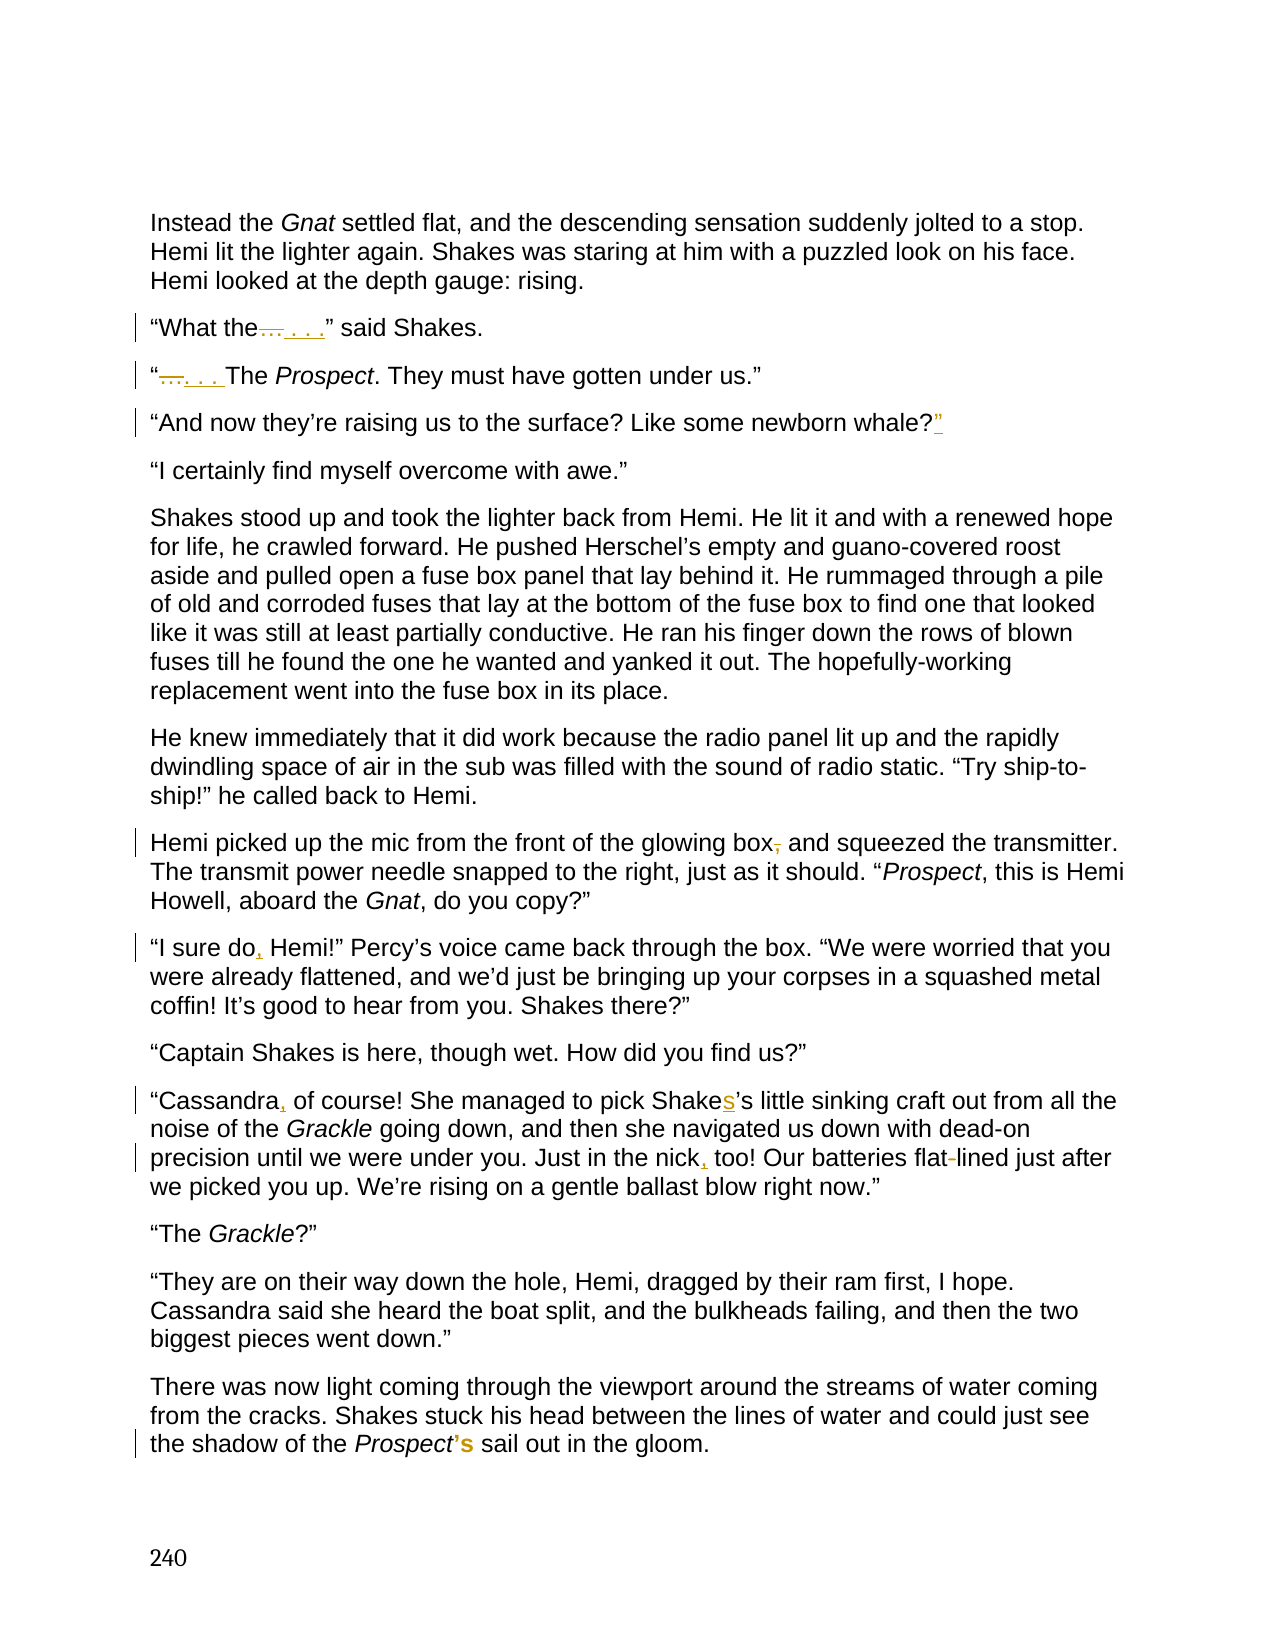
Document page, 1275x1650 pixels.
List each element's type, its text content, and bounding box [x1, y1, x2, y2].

text “They are on their way down the hole, Hemi, dragged by their ram first, I hope. Cassandra said she heard the boat split, and the bulkheads failing, and then the two biggest pieces went down.” [150, 1267, 1125, 1353]
text “Captain Shakes is here, though wet. How did you find us?” [150, 1038, 1125, 1067]
text He knew immediately that it did work because the radio panel lit up and the rapidly dwindling space of air in the sub was filled with the sound of radio static. “Try ship-to-ship!” he called back to Hemi. [150, 723, 1125, 809]
text “The Grackle?” [150, 1219, 1125, 1248]
text “Cassandra, of course! She managed to pick Shakes’s little sinking craft out from all the noise of the Grackle going down, and then she navigated us down with dead-on precision until we were under you. Just in the nick, too! Our batteries flatlined just after we picked you up. We’re rising on a gentle ballast blow right now.” [150, 1086, 1125, 1201]
text Hemi picked up the mic from the front of the glowing box and squeezed the transmitter. The transmit power needle snapped to the right, just as it should. “Prospect, this is Hemi Howell, aboard the Gnat, do you copy?” [150, 828, 1125, 914]
text Shakes stood up and took the lighter back from Hemi. He lit it and with a renewed hope for life, he crawled forward. He pushed Herschel’s empty and guano-covered roost aside and pulled open a fuse box panel that lay behind it. He rummaged through a pile of old and corroded fuses that lay at the bottom of the fuse box to find one that looked like it was still at least partially conductive. He ran his finger down the rows of blown fuses till he found the one he wanted and yanked it out. The hopefully-working replacement went into the fuse box in its place. [150, 503, 1125, 704]
text “What the . . .” said Shakes. [150, 313, 1125, 342]
text “. . . The Prospect. They must have gotten under us.” [150, 361, 1125, 389]
text Instead the Gnat settled flat, and the descending sensation suddenly jolted to a stop. Hemi lit the lighter again. Shakes was staring at him with a puzzled look on his face. Hemi looked at the depth gauge: rising. [150, 208, 1125, 294]
text “I certainly find myself overcome with awe.” [150, 456, 1125, 484]
text There was now light coming through the viewport around the streams of water coming from the cracks. Shakes stuck his head between the lines of water and could just see the shadow of the Prospect’s sail out in the gloom. [150, 1372, 1125, 1458]
text “And now they’re raising us to the surface? Like some newborn whale?” [150, 408, 1125, 437]
text “I sure do, Hemi!” Percy’s voice came back through the box. “We were worried that you were already flattened, and we’d just be bringing up your corpses in a squashed metal coffin! It’s good to hear from you. Shakes there?” [150, 933, 1125, 1019]
